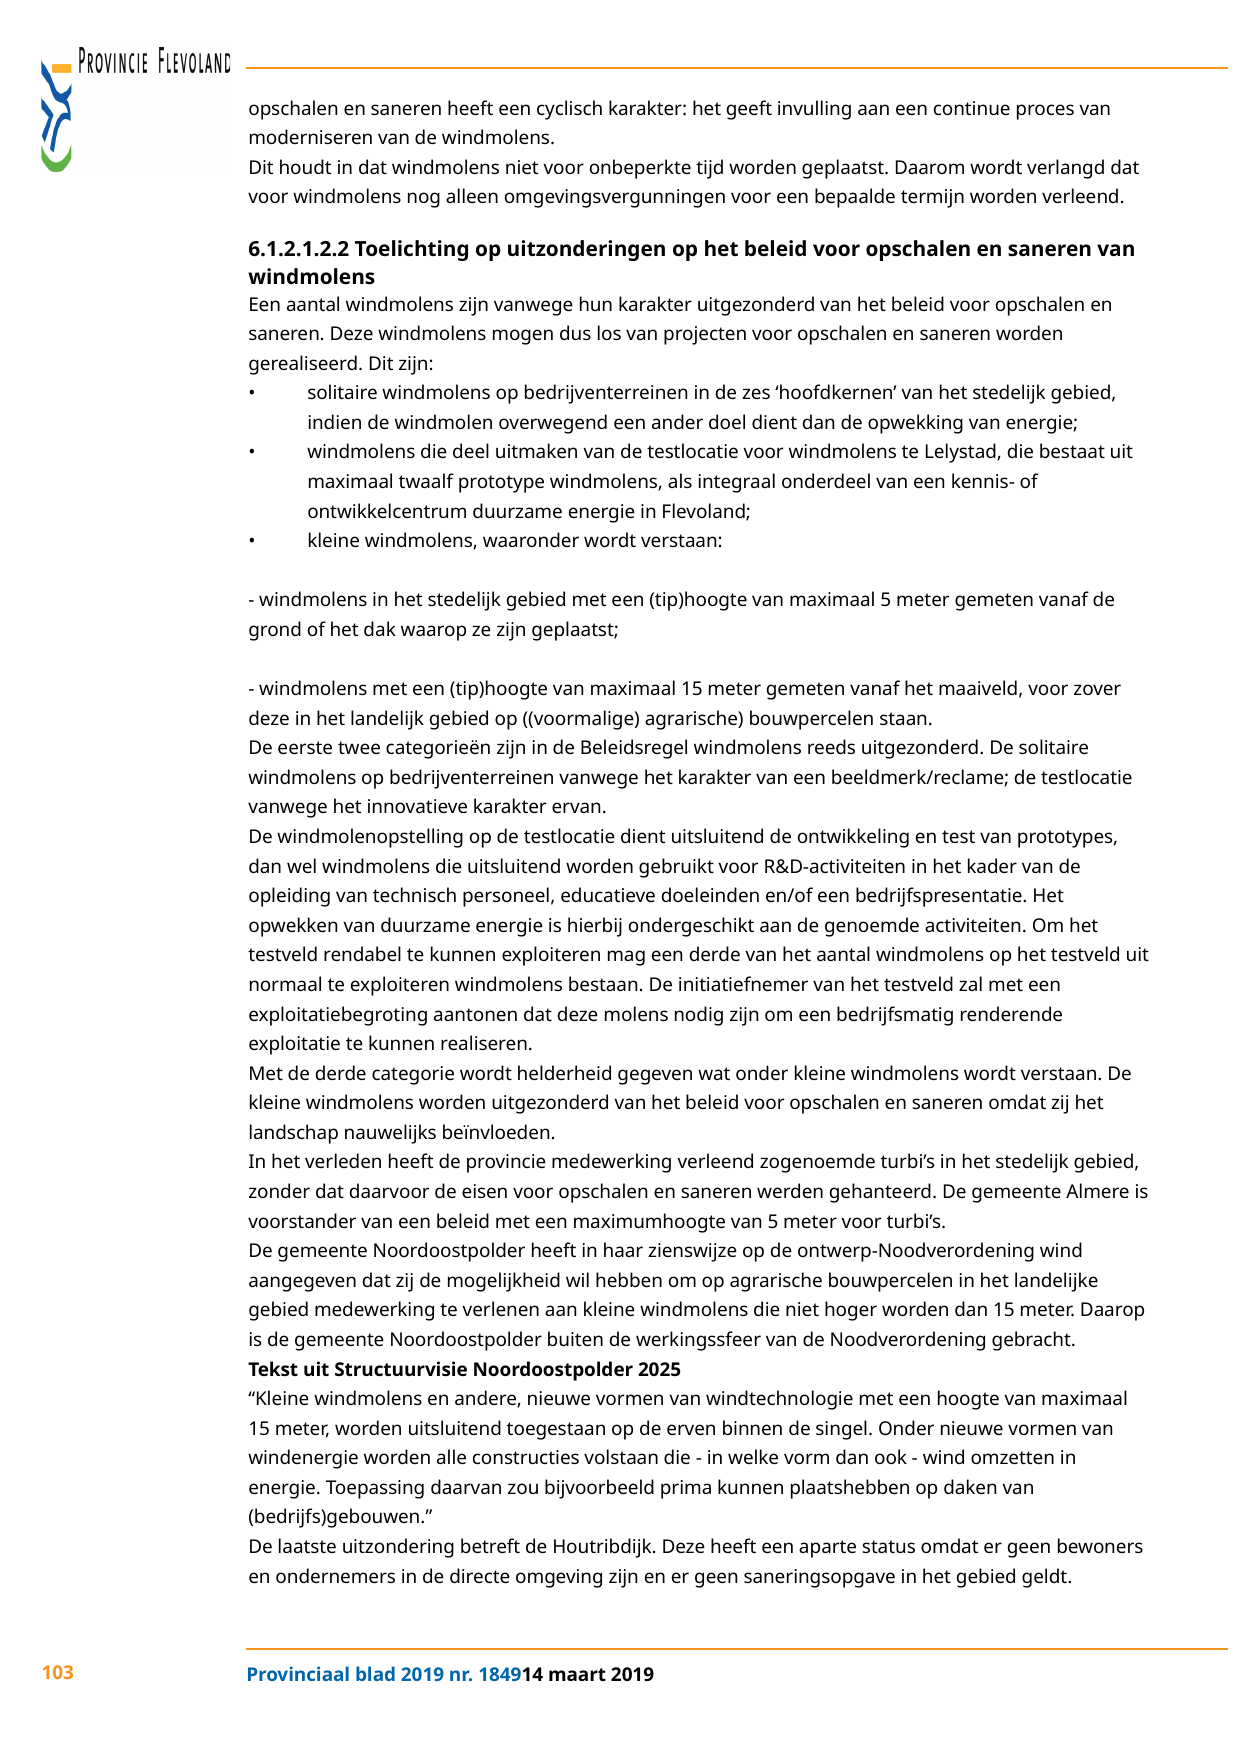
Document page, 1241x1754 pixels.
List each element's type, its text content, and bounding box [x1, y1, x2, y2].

text De laatste uitzondering betreft de Houtribdijk. Deze heeft een aparte status omdat er geen bewoners en ondernemers in de directe omgeving zijn en er geen saneringsopgave in het gebied geldt. [248, 1533, 1152, 1589]
text In het verleden heeft de provincie medewerking verleend zogenoemde turbi’s in het stedelijk gebied, zonder dat daarvoor de eisen voor opschalen en saneren werden gehanteerd. De gemeente Almere is voorstander van een beleid met een maximumhoogte van 5 meter voor turbi’s. [248, 1149, 1152, 1234]
text Een aantal windmolens zijn vanwege hun karakter uitgezonderd van het beleid voor opschalen en saneren. Deze windmolens mogen dus los van projecten voor opschalen en saneren worden gerealiseerd. Dit zijn: [248, 291, 1152, 376]
text De windmolenopstelling op de testlocatie dient uitsluitend de ontwikkeling en test van prototypes, dan wel windmolens die uitsluitend worden gebruikt voor R&D-activiteiten in het kader van de opleiding van technisch personeel, educatieve doeleinden en/of een bedrijfspresentatie. Het opwekken van duurzame energie is hierbij ondergeschikt aan de genoemde activiteiten. Om het testveld rendabel te kunnen exploiteren mag een derde van het aantal windmolens op het testveld uit normaal te exploiteren windmolens bestaan. De initiatiefnemer van het testveld zal met een exploitatiebegroting aantonen dat deze molens nodig zijn om een bedrijfsmatig renderende exploitatie te kunnen realiseren. [248, 823, 1152, 1056]
text - windmolens in het stedelijk gebied met een (tip)hoogte van maximaal 5 meter gemeten vanaf de grond of het dak waarop ze zijn geplaatst; [248, 587, 1152, 642]
text Met de derde categorie wordt helderheid gegeven wat onder kleine windmolens wordt verstaan. De kleine windmolens worden uitgezonderd van het beleid voor opschalen en saneren omdat zij het landschap nauwelijks beïnvloeden. [248, 1060, 1152, 1145]
text Dit houdt in dat windmolens niet voor onbeperkte tijd worden geplaatst. Daarom wordt verlangd dat voor windmolens nog alleen omgevingsvergunningen voor een bepaalde termijn worden verleend. [248, 154, 1152, 209]
text - windmolens met een (tip)hoogte van maximaal 15 meter gemeten vanaf het maaiveld, voor zover deze in het landelijk gebied op ((voormalige) agrarische) bouwpercelen staan. [248, 675, 1152, 731]
text 6.1.2.1.2.2 Toelichting op uitzonderingen op het beleid voor opschalen en saneren van windmolens [248, 234, 1152, 291]
text De eerste twee categorieën zijn in de Beleidsregel windmolens reeds uitgezonderd. De solitaire windmolens op bedrijventerreinen vanwege het karakter van een beeldmerk/reclame; de testlocatie vanwege het innovatieve karakter ervan. [248, 734, 1152, 819]
text Tekst uit Structuurvisie Noordoostpolder 2025 [248, 1356, 1152, 1382]
text opschalen en saneren heeft een cyclisch karakter: het geeft invulling aan een continue proces van moderniseren van de windmolens. [248, 95, 1152, 150]
picture [41, 47, 231, 172]
list solitaire windmolens op bedrijventerreinen in de zes ‘hoofdkernen’ van het stedelijk gebied, indien de windmolen overwegend een ander doel dient dan de opwekking van energie; [248, 379, 1152, 435]
text De gemeente Noordoostpolder heeft in haar zienswijze op de ontwerp-Noodverordening wind aangegeven dat zij de mogelijkheid wil hebben om op agrarische bouwpercelen in het landelijke gebied medewerking te verlenen aan kleine windmolens die niet hoger worden dan 15 meter. Daarop is de gemeente Noordoostpolder buiten de werkingssfeer van de Noodverordening gebracht. [248, 1237, 1152, 1352]
list kleine windmolens, waaronder wordt verstaan: [248, 527, 1152, 553]
list windmolens die deel uitmaken van de testlocatie voor windmolens te Lelystad, die bestaat uit maximaal twaalf prototype windmolens, als integraal onderdeel van een kennis- of ontwikkelcentrum duurzame energie in Flevoland; [248, 439, 1152, 524]
text “Kleine windmolens en andere, nieuwe vormen van windtechnologie met een hoogte van maximaal 15 meter, worden uitsluitend toegestaan op de erven binnen de singel. Onder nieuwe vormen van windenergie worden alle constructies volstaan die - in welke vorm dan ook - wind omzetten in energie. Toepassing daarvan zou bijvoorbeeld prima kunnen plaatshebben op daken van (bedrijfs)gebouwen.” [248, 1385, 1152, 1529]
